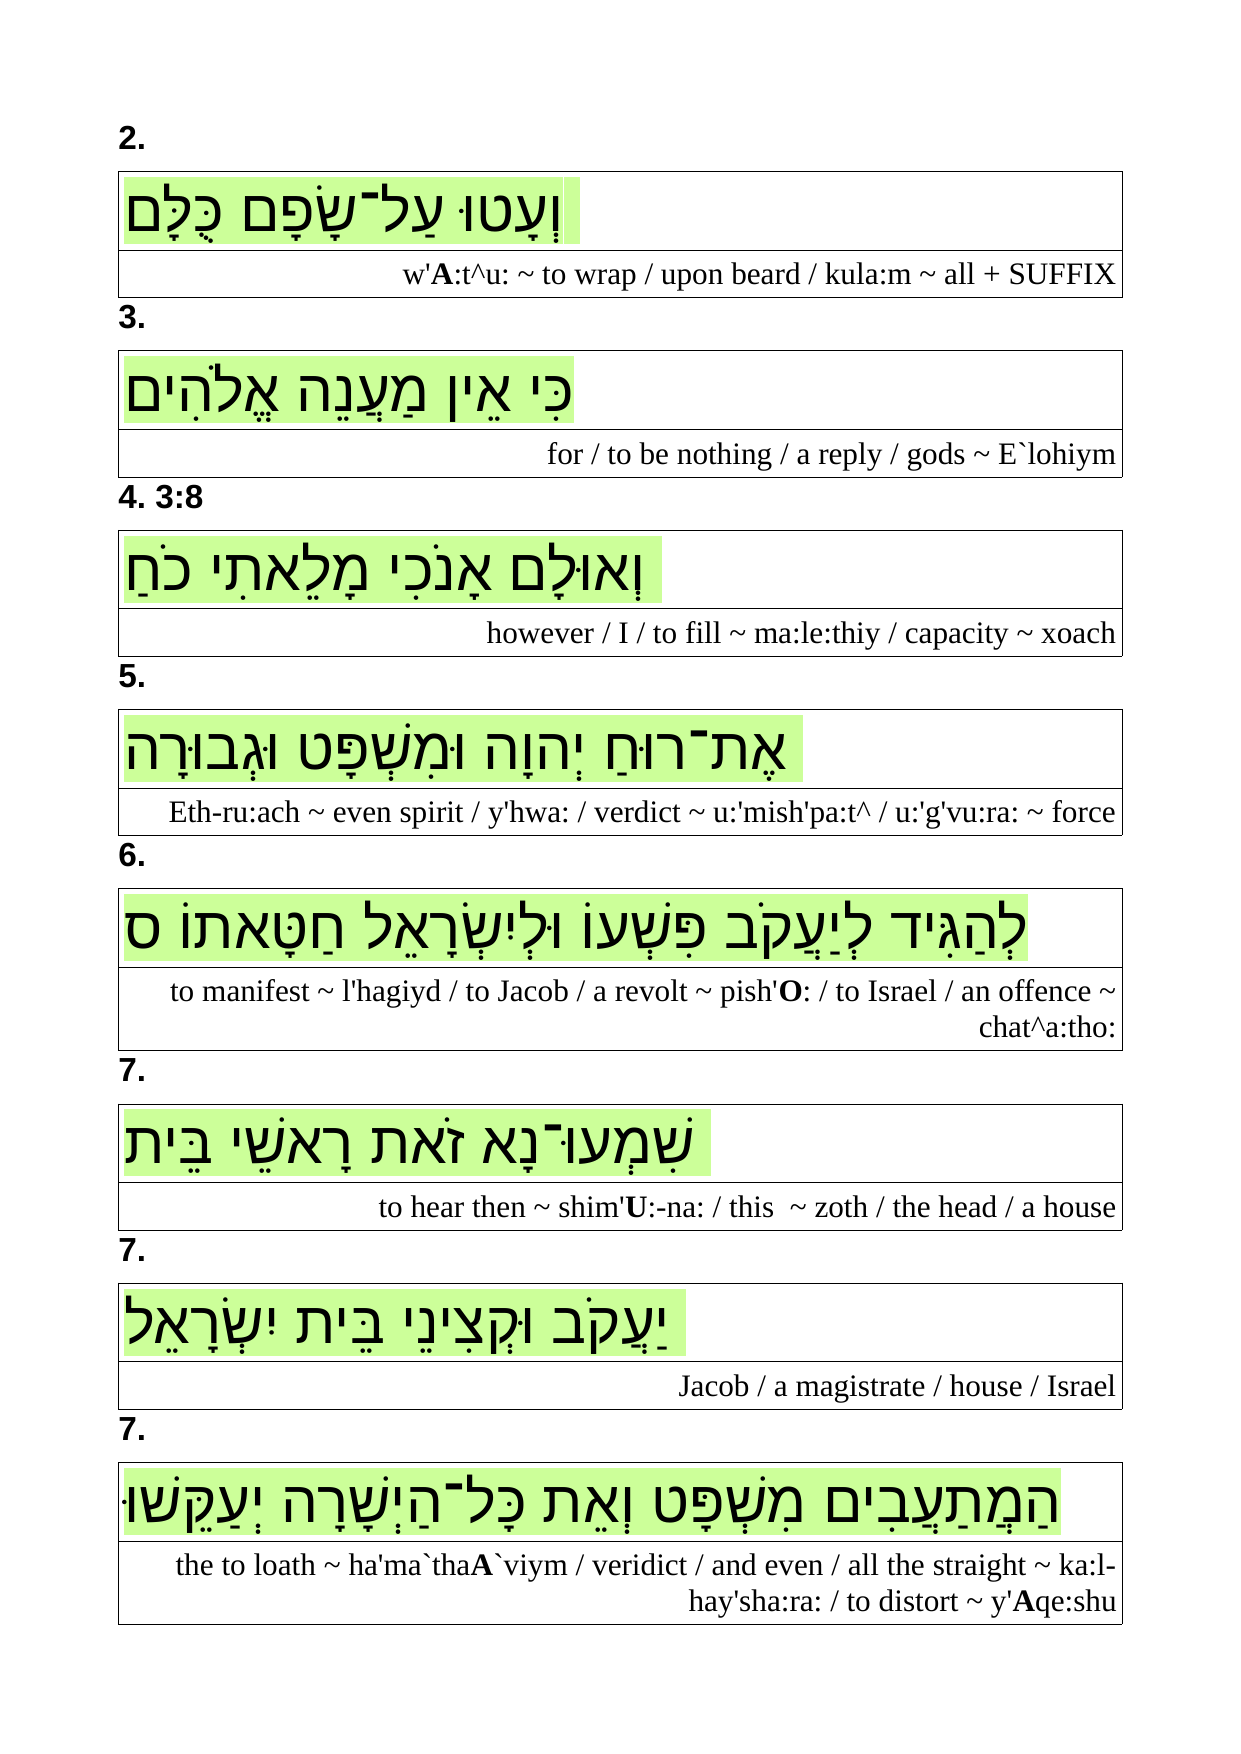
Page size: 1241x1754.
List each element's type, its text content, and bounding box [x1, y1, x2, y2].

table_cell Jacob / a magistrate / house / Israel [119, 1362, 1122, 1409]
table_cell to hear then ~ shim'U:-na: / this ~ zoth / the head / a house [119, 1183, 1122, 1229]
table_header הַמֲתַעֲבִים מִשְׁפָּט וְאֵת כָּל־הַיְשָׁרָה יְעַקֵּשׁוּ [119, 1463, 1122, 1541]
text 7. [118, 1410, 1122, 1447]
text 7. [118, 1231, 1122, 1268]
table_header לְהַגִּיד לְיַעֲקֹב פִּשְׁעוֹ וּלְיִשְׂרָאֵל חַטָּאתוֹ ס [119, 889, 1122, 967]
table_header יַעֲקֹב וּקְצִינֵי בֵּית יִשְׂרָאֵל [119, 1284, 1122, 1361]
table_header וְאוּלָם אָנֹכִי מָלֵאתִי כֹחַ [119, 531, 1122, 608]
table_cell to manifest ~ l'hagiyd / to Jacob / a revolt ~ pish'O: / to Israel / an offence ~ chat^a:tho: [119, 968, 1122, 1050]
table_cell for / to be nothing / a reply / gods ~ E`lohiym [119, 430, 1122, 477]
table_header אֶת־רוּחַ יְהוָה וּמִשְׁפָּט וּגְבוּרָה [119, 710, 1122, 788]
table_header כִּי אֵין מַעֲנֵה אֱלֹהִים [119, 351, 1122, 429]
text 2. [118, 118, 1122, 157]
text 6. [118, 836, 1122, 874]
text 3. [118, 298, 1122, 336]
table_cell w'A:t^u: ~ to wrap / upon beard / kula:m ~ all + SUFFIX [119, 251, 1122, 297]
table_cell however / I / to fill ~ ma:le:thiy / capacity ~ xoach [119, 609, 1122, 656]
table_header וְעָטוּ עַל־שָׂפָם כֻּלָּם [119, 172, 1122, 250]
table_header שִׁמְעוּ־נָא זֹאת רָאשֵׁי בֵּית [119, 1105, 1122, 1182]
text 4. 3:8 [118, 478, 1122, 515]
table_cell the to loath ~ ha'ma`thaA`viym / veridict / and even / all the straight ~ ka:l-hay'sha:ra: / to distort ~ y'Aqe:shu [119, 1542, 1122, 1624]
table_cell Eth-ru:ach ~ even spirit / y'hwa: / verdict ~ u:'mish'pa:t^ / u:'g'vu:ra: ~ force [119, 789, 1122, 835]
text 5. [118, 657, 1122, 694]
text 7. [118, 1051, 1122, 1089]
